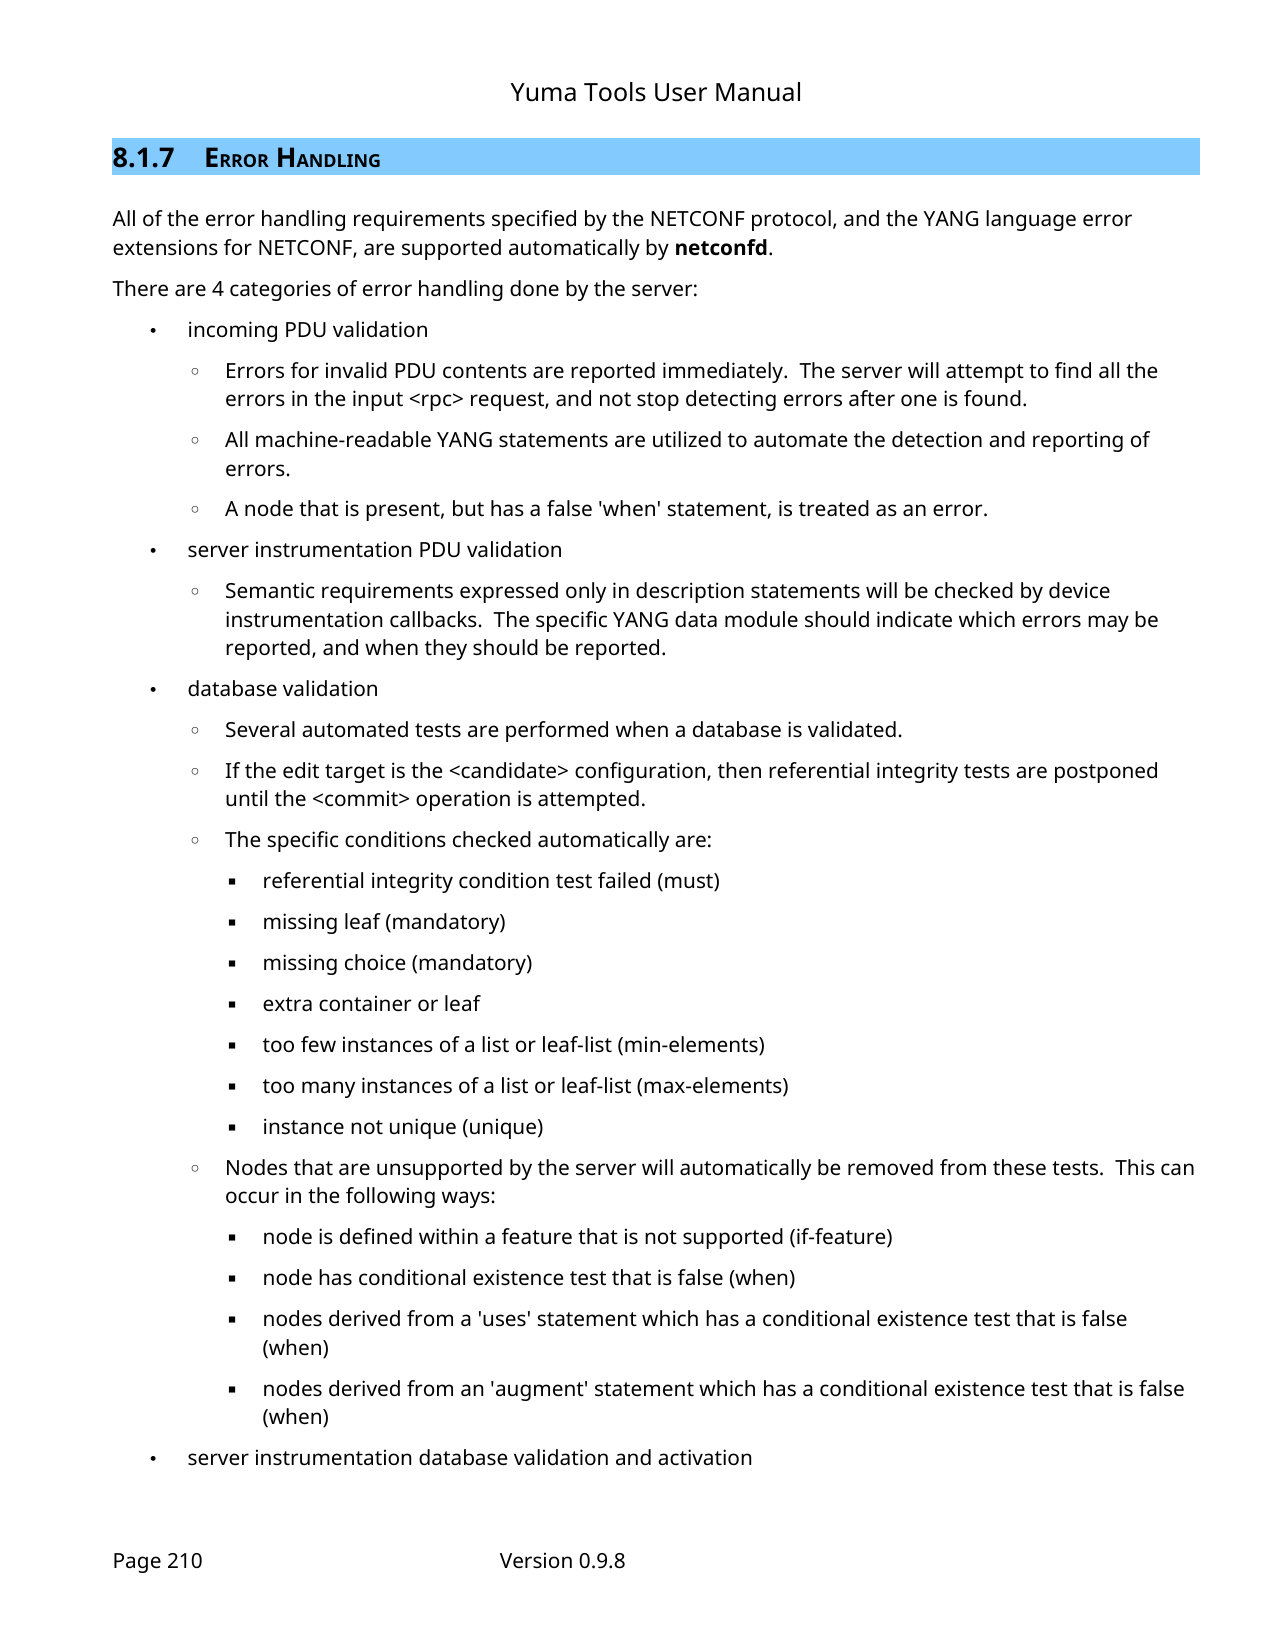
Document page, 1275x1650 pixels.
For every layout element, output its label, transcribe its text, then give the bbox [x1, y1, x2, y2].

list The specific conditions checked automatically are: [187, 826, 1200, 854]
list nodes derived from a 'uses' statement which has a conditional existence test that is false (when) [225, 1304, 1200, 1361]
list referential integrity condition test failed (must) [225, 866, 1200, 895]
list nodes derived from an 'augment' statement which has a conditional existence test that is false (when) [225, 1374, 1200, 1431]
list node is defined within a feature that is not supported (if-feature) [225, 1222, 1200, 1251]
text All of the error handling requirements specified by the NETCONF protocol, and the YANG language error extensions for NETCONF, are supported automatically by netconfd. [112, 204, 1200, 261]
list server instrumentation PDU validation [150, 536, 1200, 564]
text There are 4 categories of error handling done by the server: [112, 274, 1200, 302]
list All machine-readable YANG statements are utilized to automate the detection and reporting of errors. [187, 425, 1200, 482]
list incoming PDU validation [150, 315, 1200, 343]
list too many instances of a list or leaf-list (max-elements) [225, 1071, 1200, 1099]
list instance not unique (unique) [225, 1112, 1200, 1141]
subtitle Error Handling [112, 138, 1200, 175]
list missing leaf (mandatory) [225, 907, 1200, 936]
list Semantic requirements expressed only in description statements will be checked by device instrumentation callbacks. The specific YANG data module should indicate which errors may be reported, and when they should be reported. [187, 576, 1200, 662]
list node has conditional existence test that is false (when) [225, 1263, 1200, 1292]
list database validation [150, 674, 1200, 703]
list server instrumentation database validation and activation [150, 1443, 1200, 1471]
list Errors for invalid PDU contents are reported immediately. The server will attempt to find all the errors in the input <rpc> request, and not stop detecting errors after one is found. [187, 356, 1200, 413]
list Several automated tests are performed when a database is validated. [187, 715, 1200, 744]
list Nodes that are unsupported by the server will automatically be removed from these tests. This can occur in the following ways: [187, 1153, 1200, 1210]
list If the edit target is the <candidate> configuration, then referential integrity tests are postponed until the <commit> operation is attempted. [187, 756, 1200, 813]
list too few instances of a list or leaf-list (min-elements) [225, 1030, 1200, 1059]
list missing choice (mandatory) [225, 948, 1200, 977]
list A node that is present, but has a false 'when' statement, is treated as an error. [187, 494, 1200, 523]
list extra container or leaf [225, 989, 1200, 1018]
